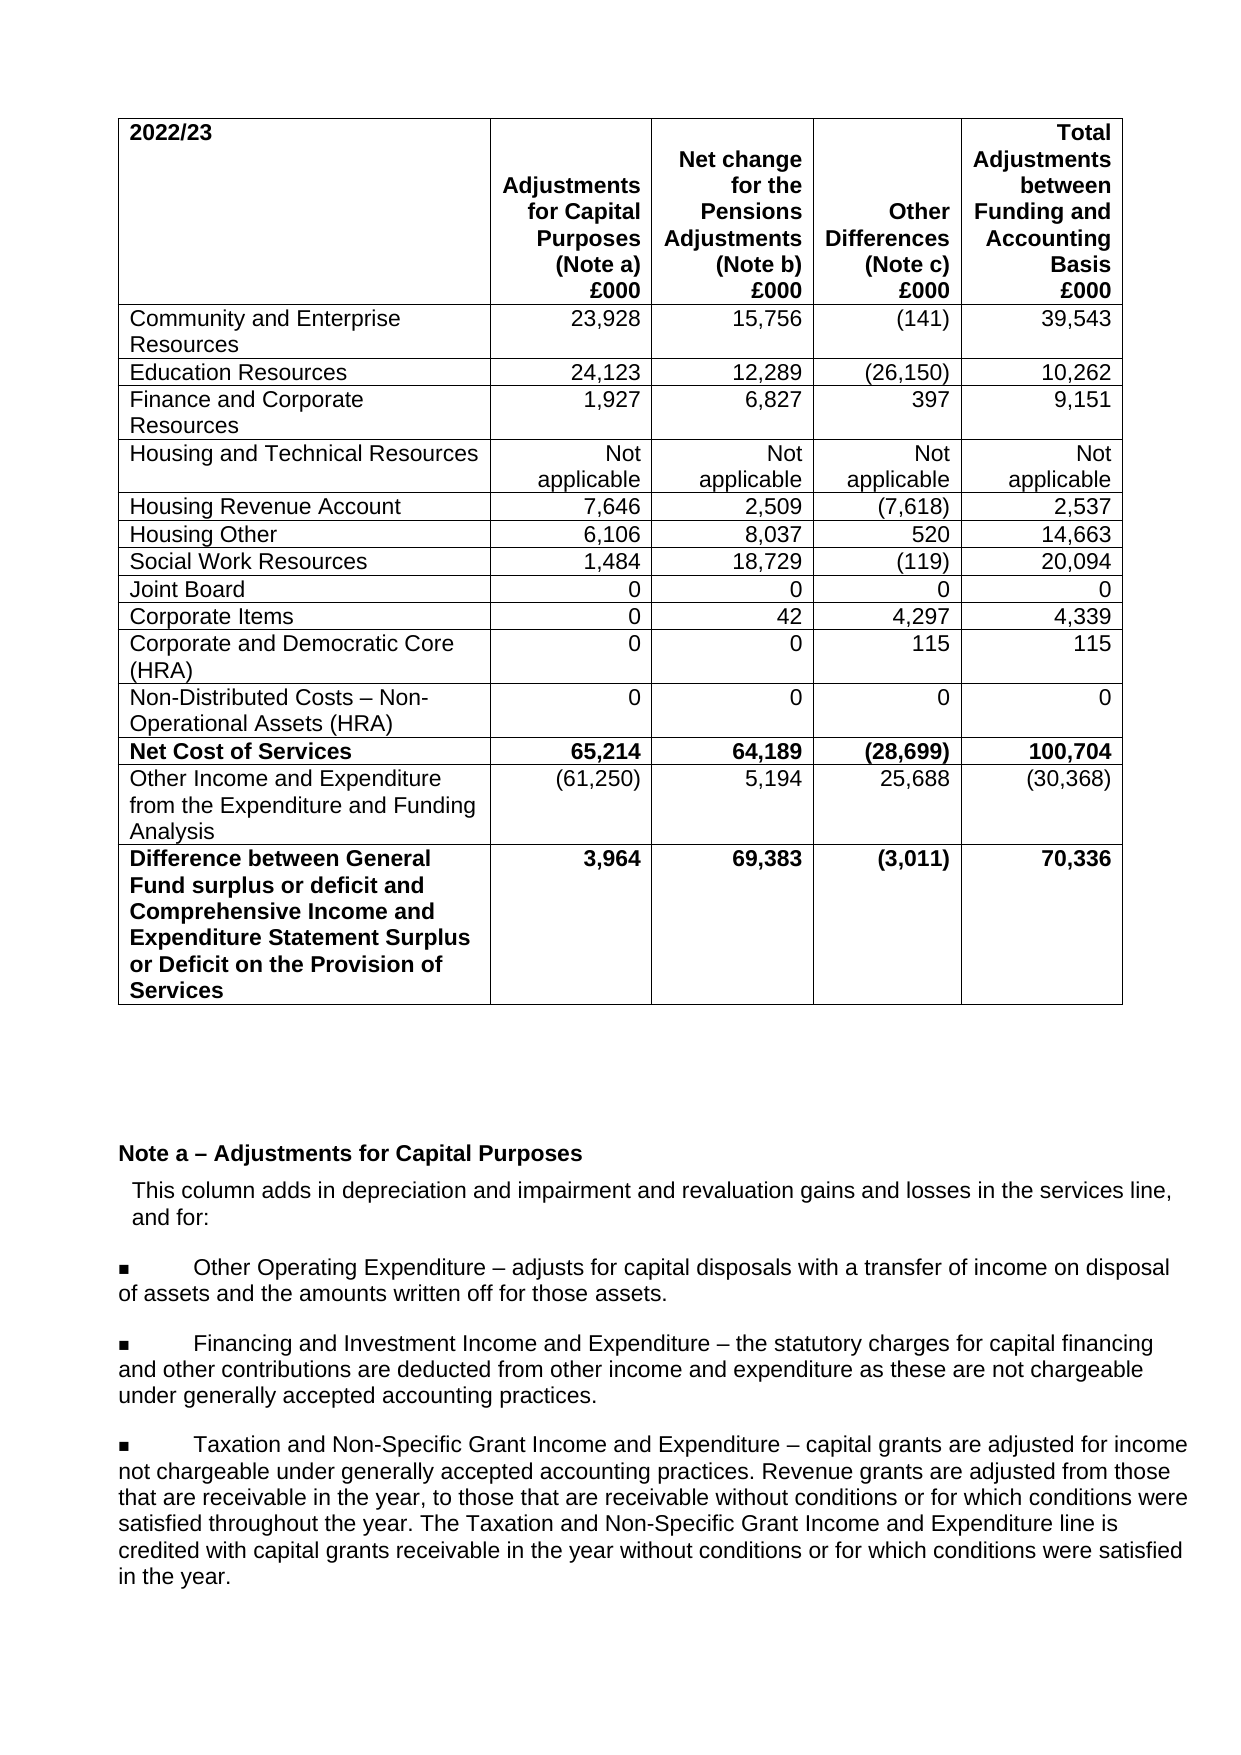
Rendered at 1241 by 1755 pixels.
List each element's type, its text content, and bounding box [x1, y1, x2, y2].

table_cell 0 [652, 630, 813, 683]
table_cell 18,729 [652, 548, 813, 574]
table_cell (3,011) [814, 845, 961, 1003]
table_cell (28,699) [814, 738, 961, 764]
table_cell 0 [652, 576, 813, 602]
table_cell 6,106 [491, 521, 651, 547]
table_cell Education Resources [119, 359, 490, 385]
table_cell Housing and Technical Resources [119, 440, 490, 492]
table_cell 0 [491, 630, 651, 683]
table_cell (30,368) [962, 765, 1122, 844]
table_cell 9,151 [962, 386, 1122, 438]
table_cell 8,037 [652, 521, 813, 547]
list Taxation and Non-Specific Grant Income and Expenditure – capital grants are adjusted for income not chargeable under generally accepted accounting practices. Revenue grants are adjusted from those that are receivable in the year, to those that are receivable without conditions or for which conditions were satisfied throughout the year. The Taxation and Non-Specific Grant Income and Expenditure line is credited with capital grants receivable in the year without conditions or for which conditions were satisfied in the year. [118, 1431, 1189, 1589]
table_cell 12,289 [652, 359, 813, 385]
table_cell 20,094 [962, 548, 1122, 574]
table_cell Housing Revenue Account [119, 493, 490, 520]
table_cell 65,214 [491, 738, 651, 764]
list Financing and Investment Income and Expenditure – the statutory charges for capital financing and other contributions are deducted from other income and expenditure as these are not chargeable under generally accepted accounting practices. [118, 1329, 1189, 1408]
table_cell Not applicable [491, 440, 651, 492]
table_cell (119) [814, 548, 961, 574]
table_cell 0 [491, 684, 651, 737]
table_cell 6,827 [652, 386, 813, 438]
table_cell 24,123 [491, 359, 651, 385]
table_header Adjustments for Capital Purposes (Note a) £000 [491, 119, 651, 304]
table_cell 2,509 [652, 493, 813, 520]
table_cell 1,927 [491, 386, 651, 438]
table_cell 10,262 [962, 359, 1122, 385]
table_cell Corporate and Democratic Core (HRA) [119, 630, 490, 683]
table_cell 0 [962, 576, 1122, 602]
subtitle Note a – Adjustments for Capital Purposes [118, 1140, 1122, 1167]
table_cell Community and Enterprise Resources [119, 305, 490, 357]
table_cell 0 [652, 684, 813, 737]
table_cell (26,150) [814, 359, 961, 385]
table_cell Difference between General Fund surplus or deficit and Comprehensive Income and Expenditure Statement Surplus or Deficit on the Provision of Services [119, 845, 490, 1003]
table_cell 0 [491, 576, 651, 602]
table_header Other Differences (Note c) £000 [814, 119, 961, 304]
table_header Total Adjustments between Funding and Accounting Basis £000 [962, 119, 1122, 304]
table_cell 0 [962, 684, 1122, 737]
table_cell 69,383 [652, 845, 813, 1003]
table_cell 7,646 [491, 493, 651, 520]
table_cell 0 [814, 576, 961, 602]
table_cell 70,336 [962, 845, 1122, 1003]
table_header Net change for the Pensions Adjustments (Note b) £000 [652, 119, 813, 304]
table_cell Non-Distributed Costs – Non-Operational Assets (HRA) [119, 684, 490, 737]
table_cell 5,194 [652, 765, 813, 844]
table_header 2022/23 [119, 119, 490, 304]
table_cell 42 [652, 603, 813, 629]
table_cell 14,663 [962, 521, 1122, 547]
table_cell 2,537 [962, 493, 1122, 520]
table_cell 520 [814, 521, 961, 547]
table_cell 115 [814, 630, 961, 683]
table_cell 4,297 [814, 603, 961, 629]
table_cell Not applicable [814, 440, 961, 492]
text This column adds in depreciation and impairment and revaluation gains and losses in the services line, and for: [132, 1177, 1189, 1230]
table_cell 0 [814, 684, 961, 737]
table_cell 100,704 [962, 738, 1122, 764]
table_cell Corporate Items [119, 603, 490, 629]
table_cell 23,928 [491, 305, 651, 357]
table_cell 3,964 [491, 845, 651, 1003]
table_cell Joint Board [119, 576, 490, 602]
table_cell 64,189 [652, 738, 813, 764]
table_cell 15,756 [652, 305, 813, 357]
table_cell Net Cost of Services [119, 738, 490, 764]
table_cell 1,484 [491, 548, 651, 574]
table_cell (7,618) [814, 493, 961, 520]
table_cell 39,543 [962, 305, 1122, 357]
table_cell 25,688 [814, 765, 961, 844]
table_cell (141) [814, 305, 961, 357]
table_cell Finance and Corporate Resources [119, 386, 490, 438]
table_cell Not applicable [652, 440, 813, 492]
table_cell (61,250) [491, 765, 651, 844]
table_cell Not applicable [962, 440, 1122, 492]
table_cell 397 [814, 386, 961, 438]
table_cell 0 [491, 603, 651, 629]
table_cell Social Work Resources [119, 548, 490, 574]
table_cell Housing Other [119, 521, 490, 547]
list Other Operating Expenditure – adjusts for capital disposals with a transfer of income on disposal of assets and the amounts written off for those assets. [118, 1254, 1189, 1307]
table_cell 115 [962, 630, 1122, 683]
table_cell 4,339 [962, 603, 1122, 629]
table_cell Other Income and Expenditure from the Expenditure and Funding Analysis [119, 765, 490, 844]
